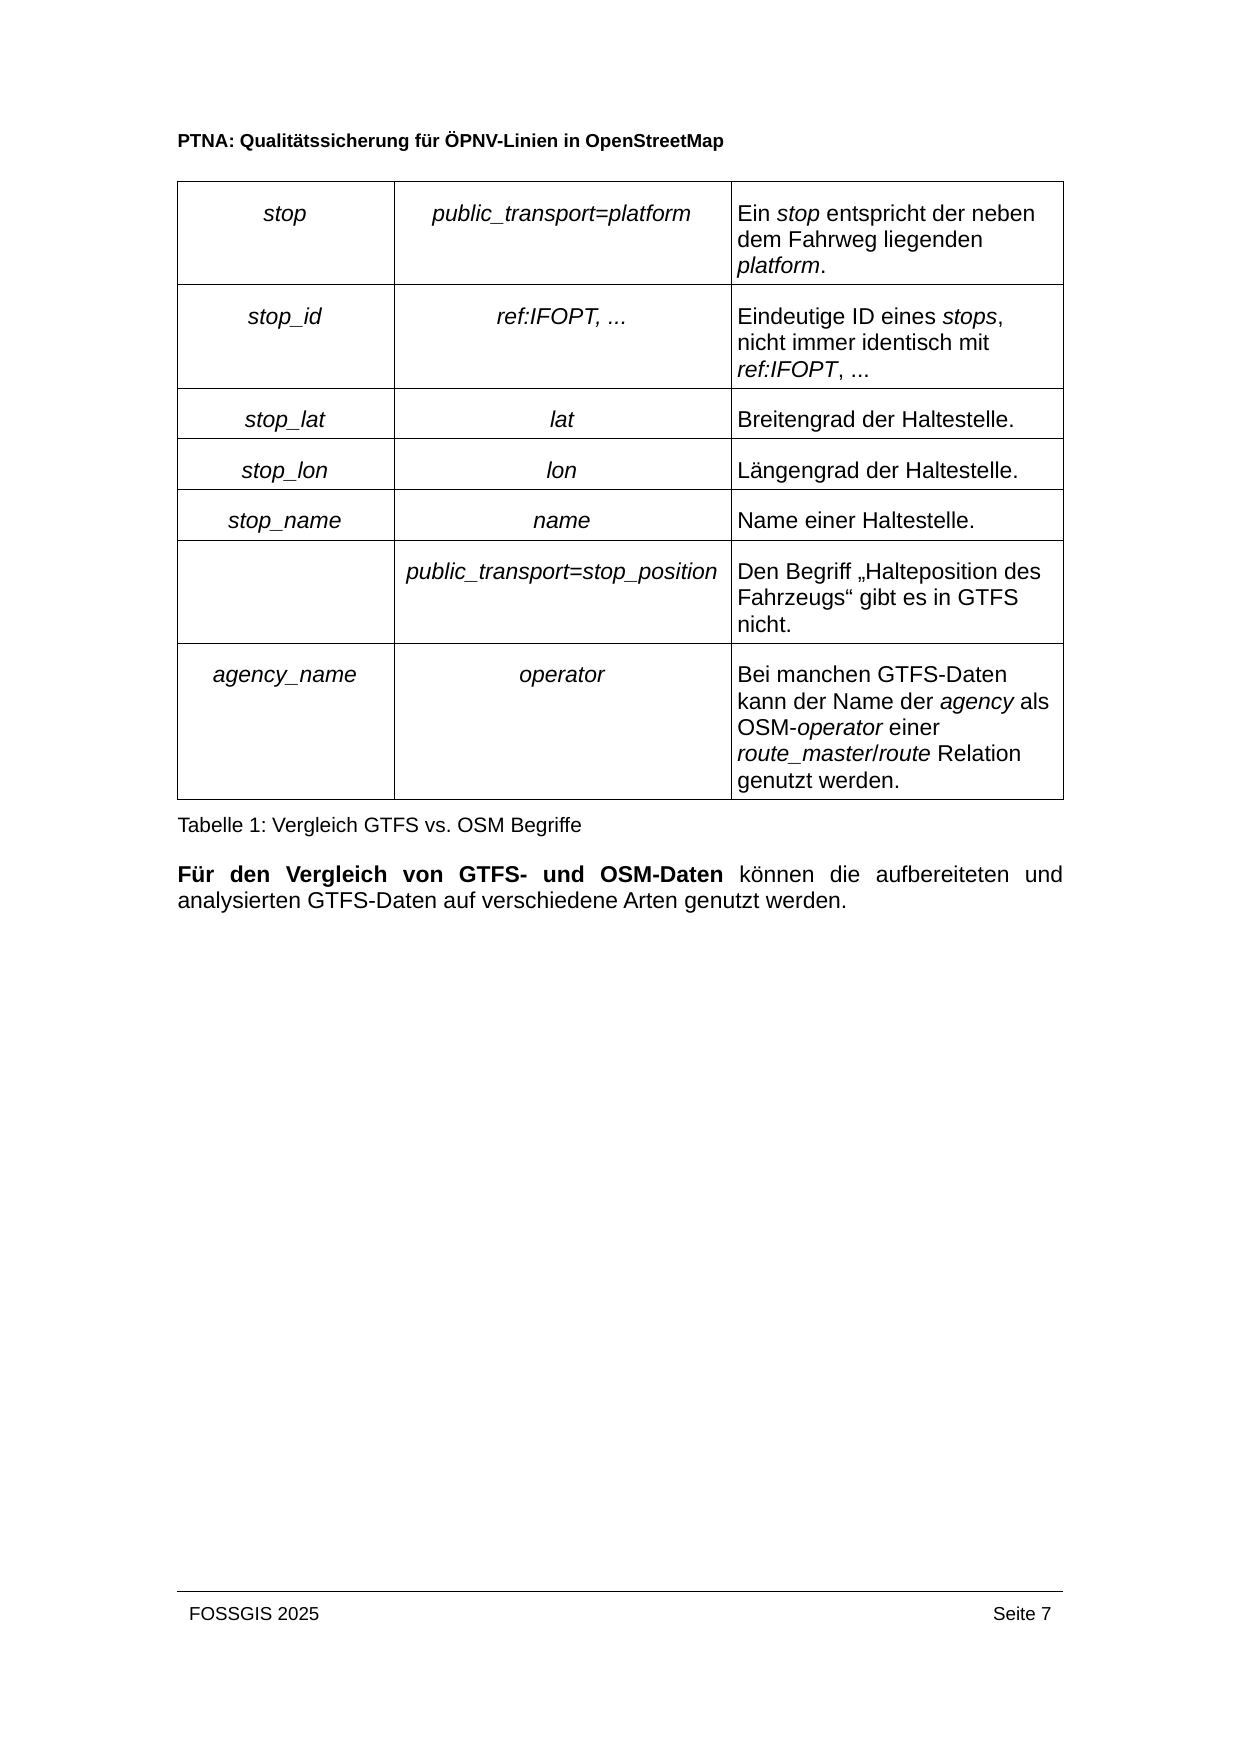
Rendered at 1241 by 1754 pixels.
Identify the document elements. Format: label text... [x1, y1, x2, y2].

table_cell Name einer Haltestelle. [732, 490, 1063, 539]
table_cell Längengrad der Haltestelle. [732, 439, 1063, 489]
table_cell agency_name [178, 644, 394, 799]
table_cell [178, 541, 394, 643]
table_cell Den Begriff „Halteposition des Fahrzeugs“ gibt es in GTFS nicht. [732, 541, 1063, 643]
table_cell operator [395, 644, 731, 799]
table_cell public_transport=platform [395, 182, 731, 284]
table_cell stop_id [178, 285, 394, 388]
table_cell name [395, 490, 731, 539]
table_cell Breitengrad der Haltestelle. [732, 389, 1063, 438]
table_cell stop_name [178, 490, 394, 539]
table_cell stop_lat [178, 389, 394, 438]
table_cell stop [178, 182, 394, 284]
table_cell lon [395, 439, 731, 489]
text Tabelle 1: Vergleich GTFS vs. OSM Begriffe [177, 812, 1063, 836]
table_cell Bei manchen GTFS-Daten kann der Name der agency als OSM-operator einer route_master/route Relation genutzt werden. [732, 644, 1063, 799]
table_cell ref:IFOPT, ... [395, 285, 731, 388]
table_cell public_transport=stop_position [395, 541, 731, 643]
table_cell lat [395, 389, 731, 438]
text Für den Vergleich von GTFS- und OSM-Daten können die aufbereiteten und analysierten GTFS-Daten auf verschiedene Arten genutzt werden. [177, 861, 1063, 913]
table_cell Ein stop entspricht der neben dem Fahrweg liegenden platform. [732, 182, 1063, 284]
table_cell Eindeutige ID eines stops, nicht immer identisch mit ref:IFOPT, ... [732, 285, 1063, 388]
table_cell stop_lon [178, 439, 394, 489]
